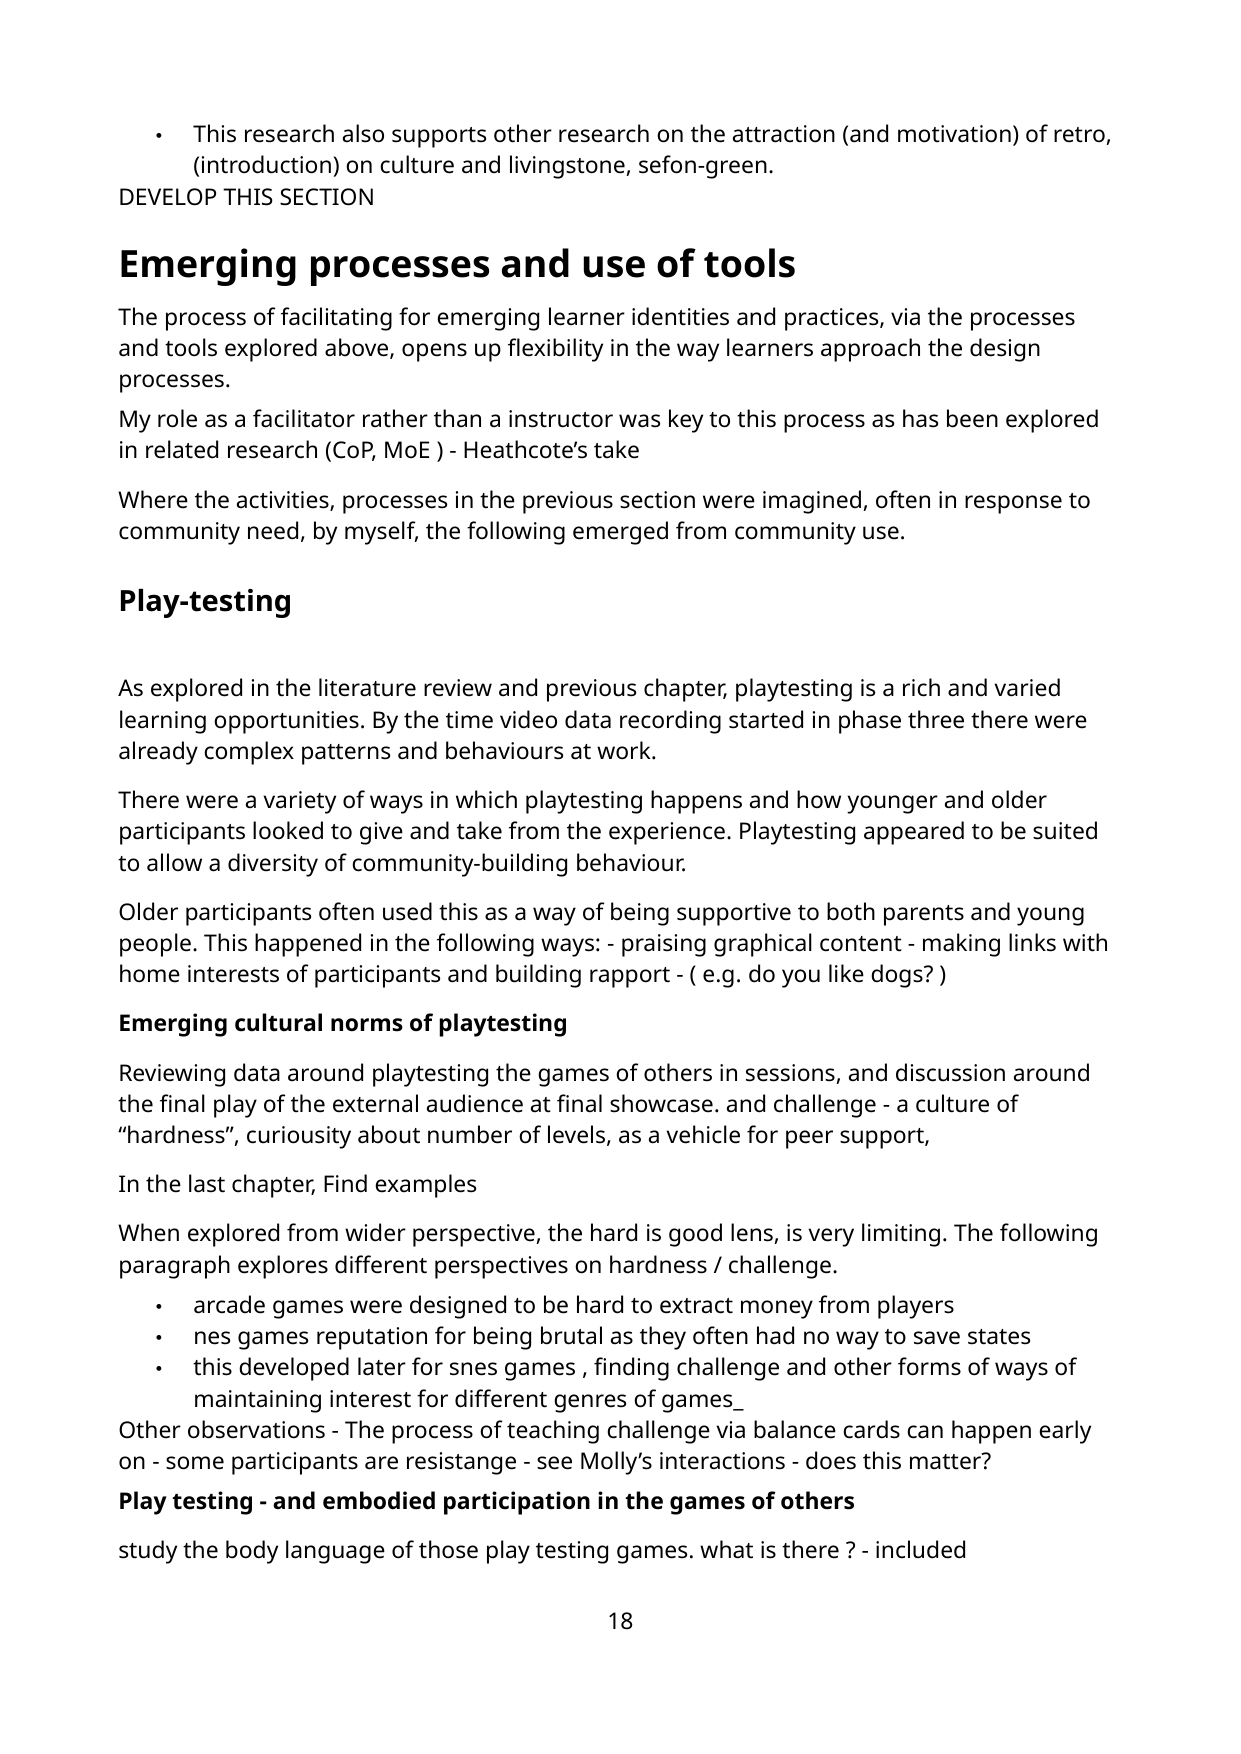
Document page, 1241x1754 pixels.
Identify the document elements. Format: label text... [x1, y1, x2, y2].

text Where the activities, processes in the previous section were imagined, often in response to community need, by myself, the following emerged from community use. [118, 483, 1122, 546]
text DEVELOP THIS SECTION [118, 181, 1122, 212]
text Reviewing data around playtesting the games of others in sessions, and discussion around the final play of the external audience at final showcase. and challenge - a culture of “hardness”, curiousity about number of levels, as a vehicle for peer support, [118, 1057, 1122, 1150]
text There were a variety of ways in which playtesting happens and how younger and older participants looked to give and take from the experience. Playtesting appeared to be suited to allow a diversity of community-building behaviour. [118, 784, 1122, 878]
subtitle Play-testing [118, 580, 1122, 620]
text Other observations - The process of teaching challenge via balance cards can happen early on - some participants are resistange - see Molly’s interactions - does this matter? [118, 1414, 1122, 1476]
list arcade games were designed to be hard to extract money from players [156, 1289, 1122, 1320]
list nes games reputation for being brutal as they often had no way to save states [156, 1320, 1122, 1351]
text In the last chapter, Find examples [118, 1168, 1122, 1199]
text Emerging cultural norms of playtesting [118, 1007, 1122, 1039]
text When explored from wider perspective, the hard is good lens, is very limiting. The following paragraph explores different perspectives on hardness / challenge. [118, 1217, 1122, 1280]
text Older participants often used this as a way of being supportive to both parents and young people. This happened in the following ways: - praising graphical content - making links with home interests of participants and building rapport - ( e.g. do you like dogs? ) [118, 896, 1122, 989]
list This research also supports other research on the attraction (and motivation) of retro, (introduction) on culture and livingstone, sefon-green. [156, 118, 1122, 181]
text Play testing - and embodied participation in the games of others [118, 1485, 1122, 1517]
list this developed later for snes games , finding challenge and other forms of ways of maintaining interest for different genres of games_ [156, 1351, 1122, 1414]
text My role as a facilitator rather than a instructor was key to this process as has been explored in related research (CoP, MoE ) - Heathcote’s take [118, 403, 1122, 466]
text As explored in the literature review and previous chapter, playtesting is a rich and varied learning opportunities. By the time video data recording started in phase three there were already complex patterns and behaviours at work. [118, 672, 1122, 766]
text The process of facilitating for emerging learner identities and practices, via the processes and tools explored above, opens up flexibility in the way learners approach the design processes. [118, 300, 1122, 394]
text study the body language of those play testing games. what is there ? - included [118, 1534, 1122, 1566]
subtitle Emerging processes and use of tools [118, 237, 1122, 288]
